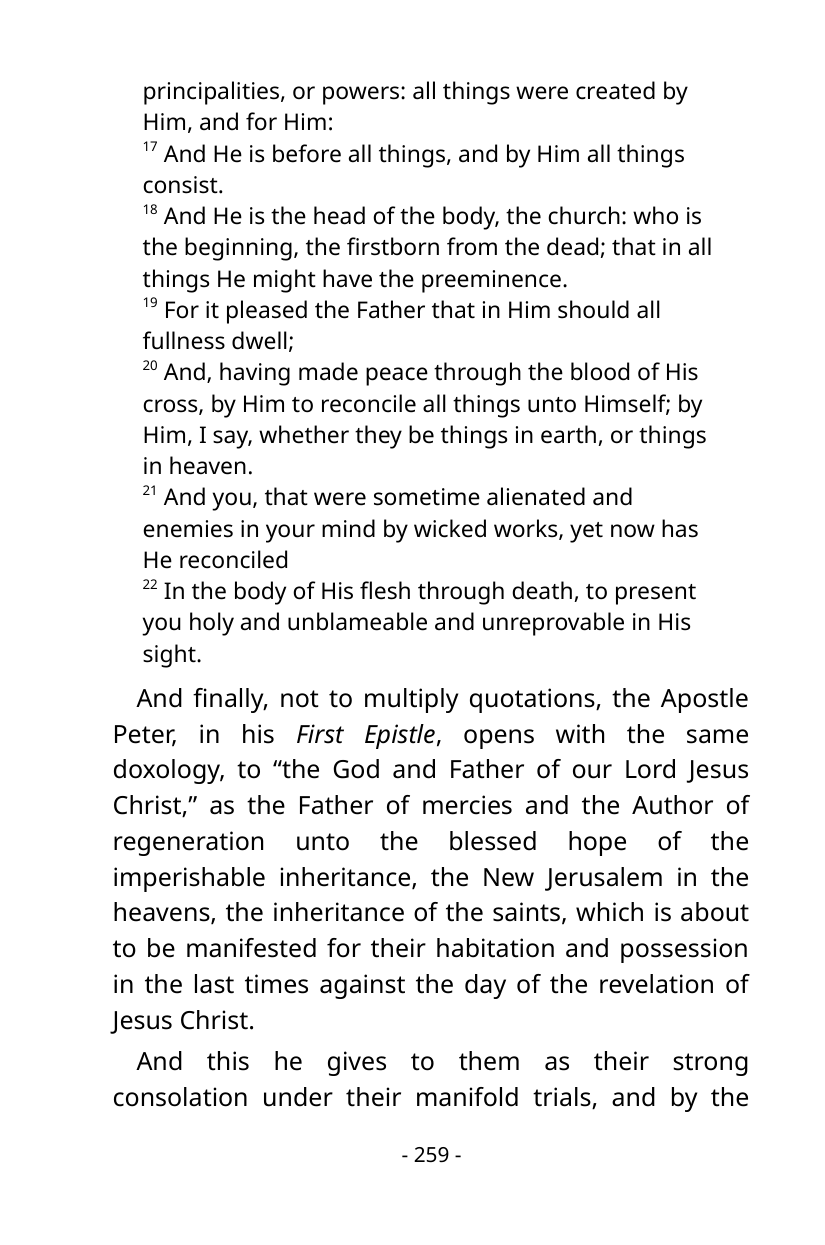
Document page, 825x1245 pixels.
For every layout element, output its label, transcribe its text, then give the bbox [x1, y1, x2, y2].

text And this he gives to them as their strong consolation under their manifold trials, and by the [112, 1044, 750, 1114]
text 20 And, having made peace through the blood of His cross, by Him to reconcile all things unto Himself; by Him, I say, whether they be things in earth, or things in heaven. [142, 356, 720, 481]
text principalities, or powers: all things were created by Him, and for Him: [142, 75, 720, 137]
text 19 For it pleased the Father that in Him should all fullness dwell; [142, 294, 720, 356]
text 22 In the body of His flesh through death, to present you holy and unblameable and unreprovable in His sight. [142, 575, 720, 669]
text 21 And you, that were sometime alienated and enemies in your mind by wicked works, yet now has He reconciled [142, 481, 720, 575]
text 18 And He is the head of the body, the church: who is the beginning, the firstborn from the dead; that in all things He might have the preeminence. [142, 200, 720, 294]
text 17 And He is before all things, and by Him all things consist. [142, 137, 720, 200]
text And finally, not to multiply quotations, the Apostle Peter, in his First Epistle, opens with the same doxology, to “the God and Father of our Lord Jesus Christ,” as the Father of mercies and the Author of regeneration unto the blessed hope of the imperishable inheritance, the New Jerusalem in the heavens, the inheritance of the saints, which is about to be manifested for their habitation and possession in the last times against the day of the revelation of Jesus Christ. [112, 681, 750, 1036]
